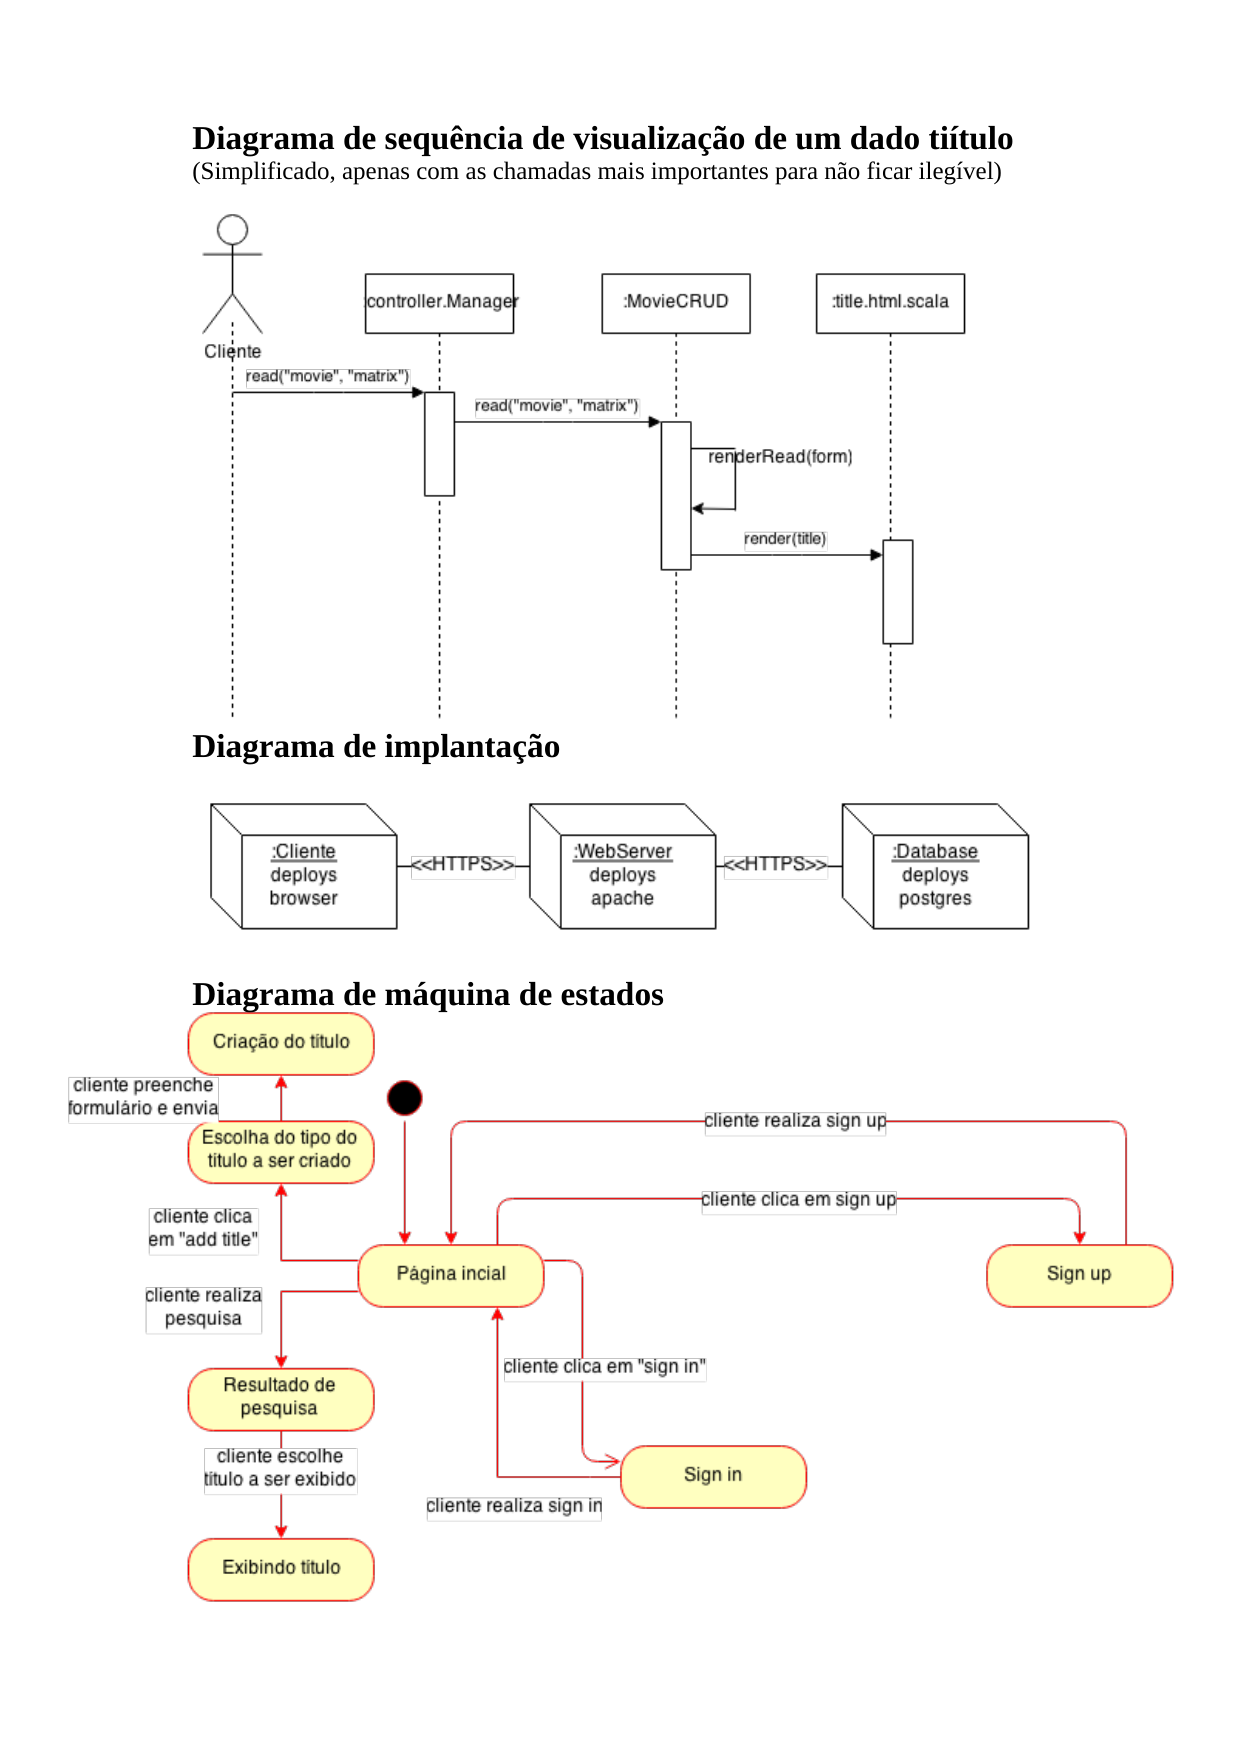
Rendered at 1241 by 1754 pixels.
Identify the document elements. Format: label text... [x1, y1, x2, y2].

picture [202, 214, 967, 726]
text Diagrama de máquina de estados [192, 974, 1122, 1012]
picture [209, 802, 1031, 936]
text (Simplificado, apenas com as chamadas mais importantes para não ficar ilegível) [192, 156, 1122, 185]
text Diagrama de implantação [192, 726, 1122, 764]
picture [66, 1012, 1175, 1608]
text Diagrama de sequência de visualização de um dado tiítulo [192, 118, 1122, 156]
